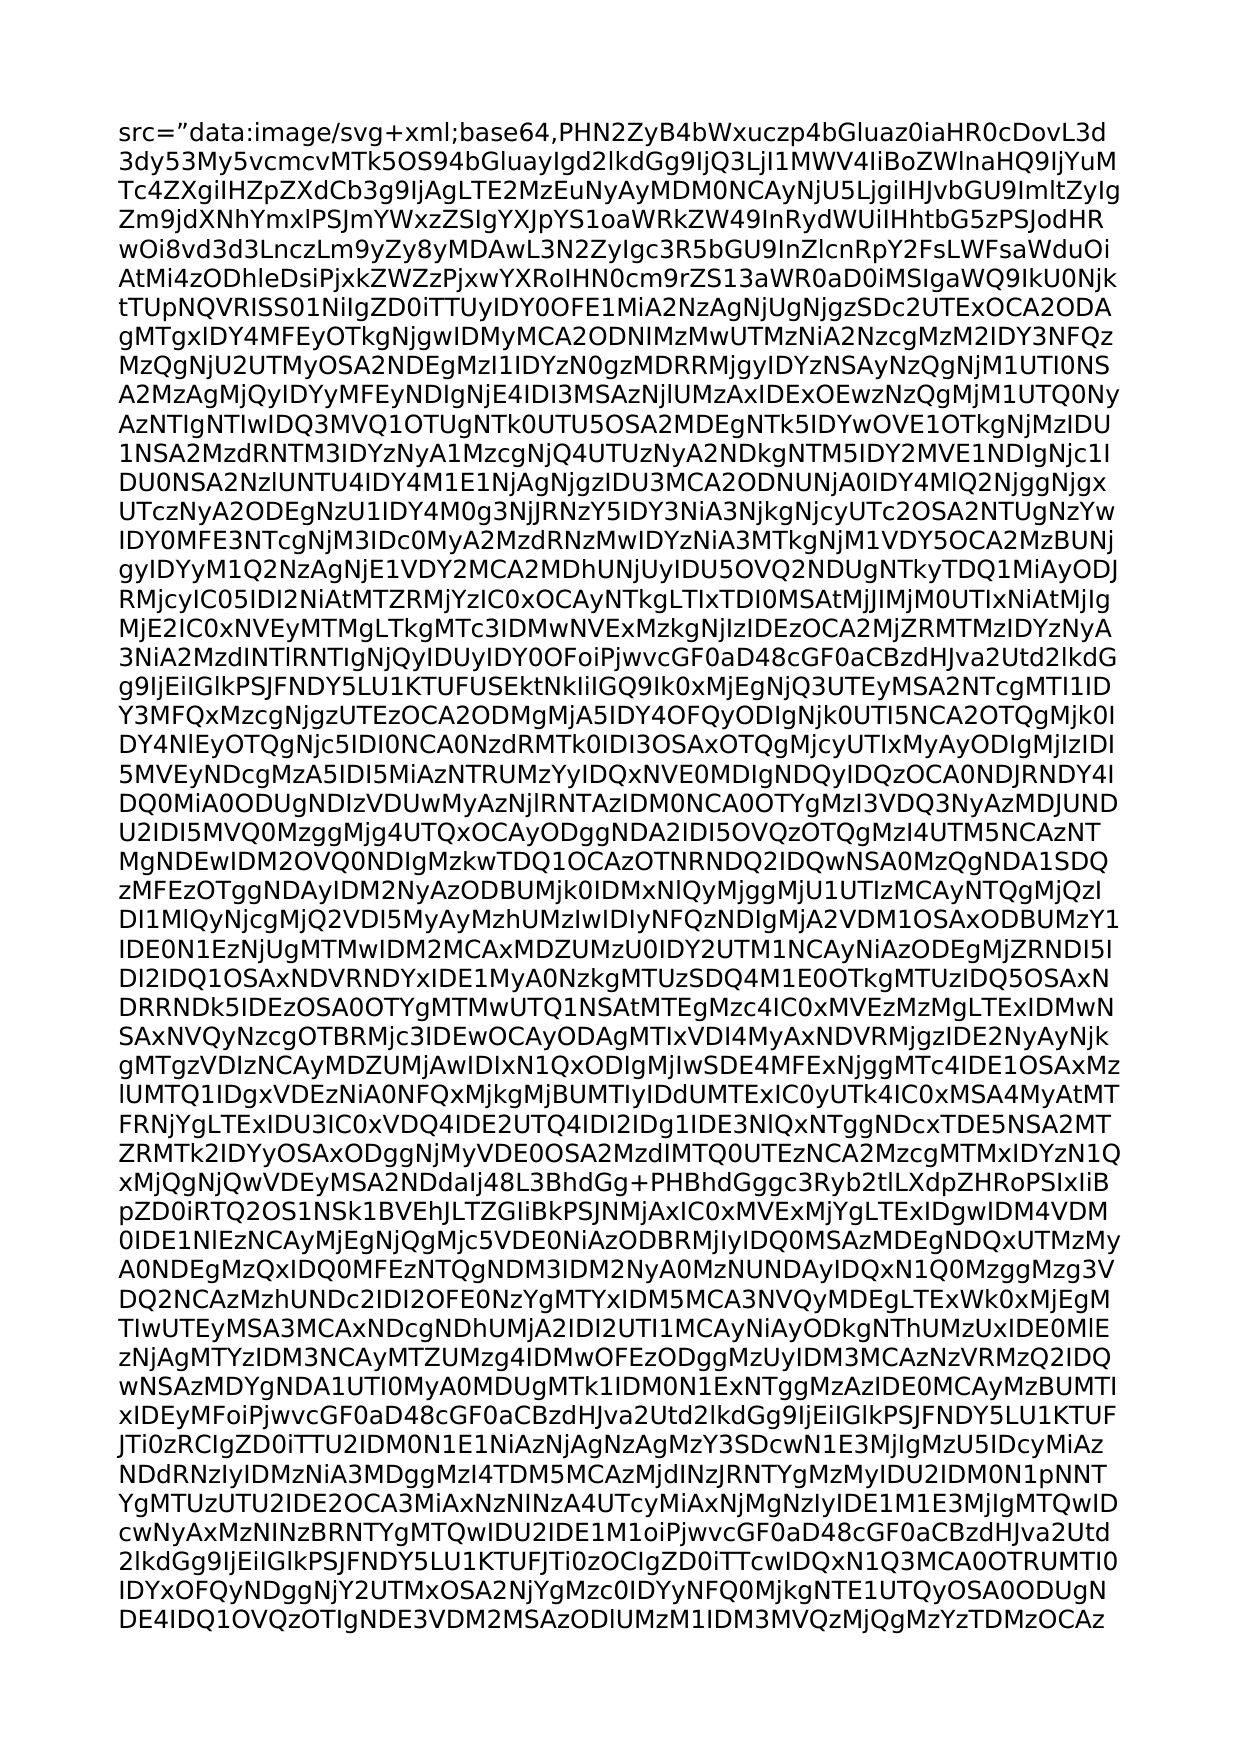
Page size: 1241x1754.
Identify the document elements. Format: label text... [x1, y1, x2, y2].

text src=”data:image/svg+xml;base64,PHN2ZyB4bWxuczp4bGluaz0iaHR0cDovL3d3dy53My5vcmcvMTk5OS94bGluayIgd2lkdGg9IjQ3LjI1MWV4IiBoZWlnaHQ9IjYuMTc4ZXgiIHZpZXdCb3g9IjAgLTE2MzEuNyAyMDM0NCAyNjU5LjgiIHJvbGU9ImltZyIgZm9jdXNhYmxlPSJmYWxzZSIgYXJpYS1oaWRkZW49InRydWUiIHhtbG5zPSJodHRwOi8vd3d3LnczLm9yZy8yMDAwL3N2ZyIgc3R5bGU9InZlcnRpY2FsLWFsaWduOiAtMi4zODhleDsiPjxkZWZzPjxwYXRoIHN0cm9rZS13aWR0aD0iMSIgaWQ9IkU0NjktTUpNQVRISS01NiIgZD0iTTUyIDY0OFE1MiA2NzAgNjUgNjgzSDc2UTExOCA2ODAgMTgxIDY4MFEyOTkgNjgwIDMyMCA2ODNIMzMwUTMzNiA2NzcgMzM2IDY3NFQzMzQgNjU2UTMyOSA2NDEgMzI1IDYzN0gzMDRRMjgyIDYzNSAyNzQgNjM1UTI0NSA2MzAgMjQyIDYyMFEyNDIgNjE4IDI3MSAzNjlUMzAxIDExOEwzNzQgMjM1UTQ0NyAzNTIgNTIwIDQ3MVQ1OTUgNTk0UTU5OSA2MDEgNTk5IDYwOVE1OTkgNjMzIDU1NSA2MzdRNTM3IDYzNyA1MzcgNjQ4UTUzNyA2NDkgNTM5IDY2MVE1NDIgNjc1IDU0NSA2NzlUNTU4IDY4M1E1NjAgNjgzIDU3MCA2ODNUNjA0IDY4MlQ2NjggNjgxUTczNyA2ODEgNzU1IDY4M0g3NjJRNzY5IDY3NiA3NjkgNjcyUTc2OSA2NTUgNzYwIDY0MFE3NTcgNjM3IDc0MyA2MzdRNzMwIDYzNiA3MTkgNjM1VDY5OCA2MzBUNjgyIDYyM1Q2NzAgNjE1VDY2MCA2MDhUNjUyIDU5OVQ2NDUgNTkyTDQ1MiAyODJRMjcyIC05IDI2NiAtMTZRMjYzIC0xOCAyNTkgLTIxTDI0MSAtMjJIMjM0UTIxNiAtMjIgMjE2IC0xNVEyMTMgLTkgMTc3IDMwNVExMzkgNjIzIDEzOCA2MjZRMTMzIDYzNyA3NiA2MzdINTlRNTIgNjQyIDUyIDY0OFoiPjwvcGF0aD48cGF0aCBzdHJva2Utd2lkdGg9IjEiIGlkPSJFNDY5LU1KTUFUSEktNkIiIGQ9Ik0xMjEgNjQ3UTEyMSA2NTcgMTI1IDY3MFQxMzcgNjgzUTEzOCA2ODMgMjA5IDY4OFQyODIgNjk0UTI5NCA2OTQgMjk0IDY4NlEyOTQgNjc5IDI0NCA0NzdRMTk0IDI3OSAxOTQgMjcyUTIxMyAyODIgMjIzIDI5MVEyNDcgMzA5IDI5MiAzNTRUMzYyIDQxNVE0MDIgNDQyIDQzOCA0NDJRNDY4IDQ0MiA0ODUgNDIzVDUwMyAzNjlRNTAzIDM0NCA0OTYgMzI3VDQ3NyAzMDJUNDU2IDI5MVQ0MzggMjg4UTQxOCAyODggNDA2IDI5OVQzOTQgMzI4UTM5NCAzNTMgNDEwIDM2OVQ0NDIgMzkwTDQ1OCAzOTNRNDQ2IDQwNSA0MzQgNDA1SDQzMFEzOTggNDAyIDM2NyAzODBUMjk0IDMxNlQyMjggMjU1UTIzMCAyNTQgMjQzIDI1MlQyNjcgMjQ2VDI5MyAyMzhUMzIwIDIyNFQzNDIgMjA2VDM1OSAxODBUMzY1IDE0N1EzNjUgMTMwIDM2MCAxMDZUMzU0IDY2UTM1NCAyNiAzODEgMjZRNDI5IDI2IDQ1OSAxNDVRNDYxIDE1MyA0NzkgMTUzSDQ4M1E0OTkgMTUzIDQ5OSAxNDRRNDk5IDEzOSA0OTYgMTMwUTQ1NSAtMTEgMzc4IC0xMVEzMzMgLTExIDMwNSAxNVQyNzcgOTBRMjc3IDEwOCAyODAgMTIxVDI4MyAxNDVRMjgzIDE2NyAyNjkgMTgzVDIzNCAyMDZUMjAwIDIxN1QxODIgMjIwSDE4MFExNjggMTc4IDE1OSAxMzlUMTQ1IDgxVDEzNiA0NFQxMjkgMjBUMTIyIDdUMTExIC0yUTk4IC0xMSA4MyAtMTFRNjYgLTExIDU3IC0xVDQ4IDE2UTQ4IDI2IDg1IDE3NlQxNTggNDcxTDE5NSA2MTZRMTk2IDYyOSAxODggNjMyVDE0OSA2MzdIMTQ0UTEzNCA2MzcgMTMxIDYzN1QxMjQgNjQwVDEyMSA2NDdaIj48L3BhdGg+PHBhdGggc3Ryb2tlLXdpZHRoPSIxIiBpZD0iRTQ2OS1NSk1BVEhJLTZGIiBkPSJNMjAxIC0xMVExMjYgLTExIDgwIDM4VDM0IDE1NlEzNCAyMjEgNjQgMjc5VDE0NiAzODBRMjIyIDQ0MSAzMDEgNDQxUTMzMyA0NDEgMzQxIDQ0MFEzNTQgNDM3IDM2NyA0MzNUNDAyIDQxN1Q0MzggMzg3VDQ2NCAzMzhUNDc2IDI2OFE0NzYgMTYxIDM5MCA3NVQyMDEgLTExWk0xMjEgMTIwUTEyMSA3MCAxNDcgNDhUMjA2IDI2UTI1MCAyNiAyODkgNThUMzUxIDE0MlEzNjAgMTYzIDM3NCAyMTZUMzg4IDMwOFEzODggMzUyIDM3MCAzNzVRMzQ2IDQwNSAzMDYgNDA1UTI0MyA0MDUgMTk1IDM0N1ExNTggMzAzIDE0MCAyMzBUMTIxIDEyMFoiPjwvcGF0aD48cGF0aCBzdHJva2Utd2lkdGg9IjEiIGlkPSJFNDY5LU1KTUFJTi0zRCIgZD0iTTU2IDM0N1E1NiAzNjAgNzAgMzY3SDcwN1E3MjIgMzU5IDcyMiAzNDdRNzIyIDMzNiA3MDggMzI4TDM5MCAzMjdINzJRNTYgMzMyIDU2IDM0N1pNNTYgMTUzUTU2IDE2OCA3MiAxNzNINzA4UTcyMiAxNjMgNzIyIDE1M1E3MjIgMTQwIDcwNyAxMzNINzBRNTYgMTQwIDU2IDE1M1oiPjwvcGF0aD48cGF0aCBzdHJva2Utd2lkdGg9IjEiIGlkPSJFNDY5LU1KTUFJTi0zOCIgZD0iTTcwIDQxN1Q3MCA0OTRUMTI0IDYxOFQyNDggNjY2UTMxOSA2NjYgMzc0IDYyNFQ0MjkgNTE1UTQyOSA0ODUgNDE4IDQ1OVQzOTIgNDE3VDM2MSAzODlUMzM1IDM3MVQzMjQgMzYzTDMzOCAz [118, 118, 1122, 1635]
